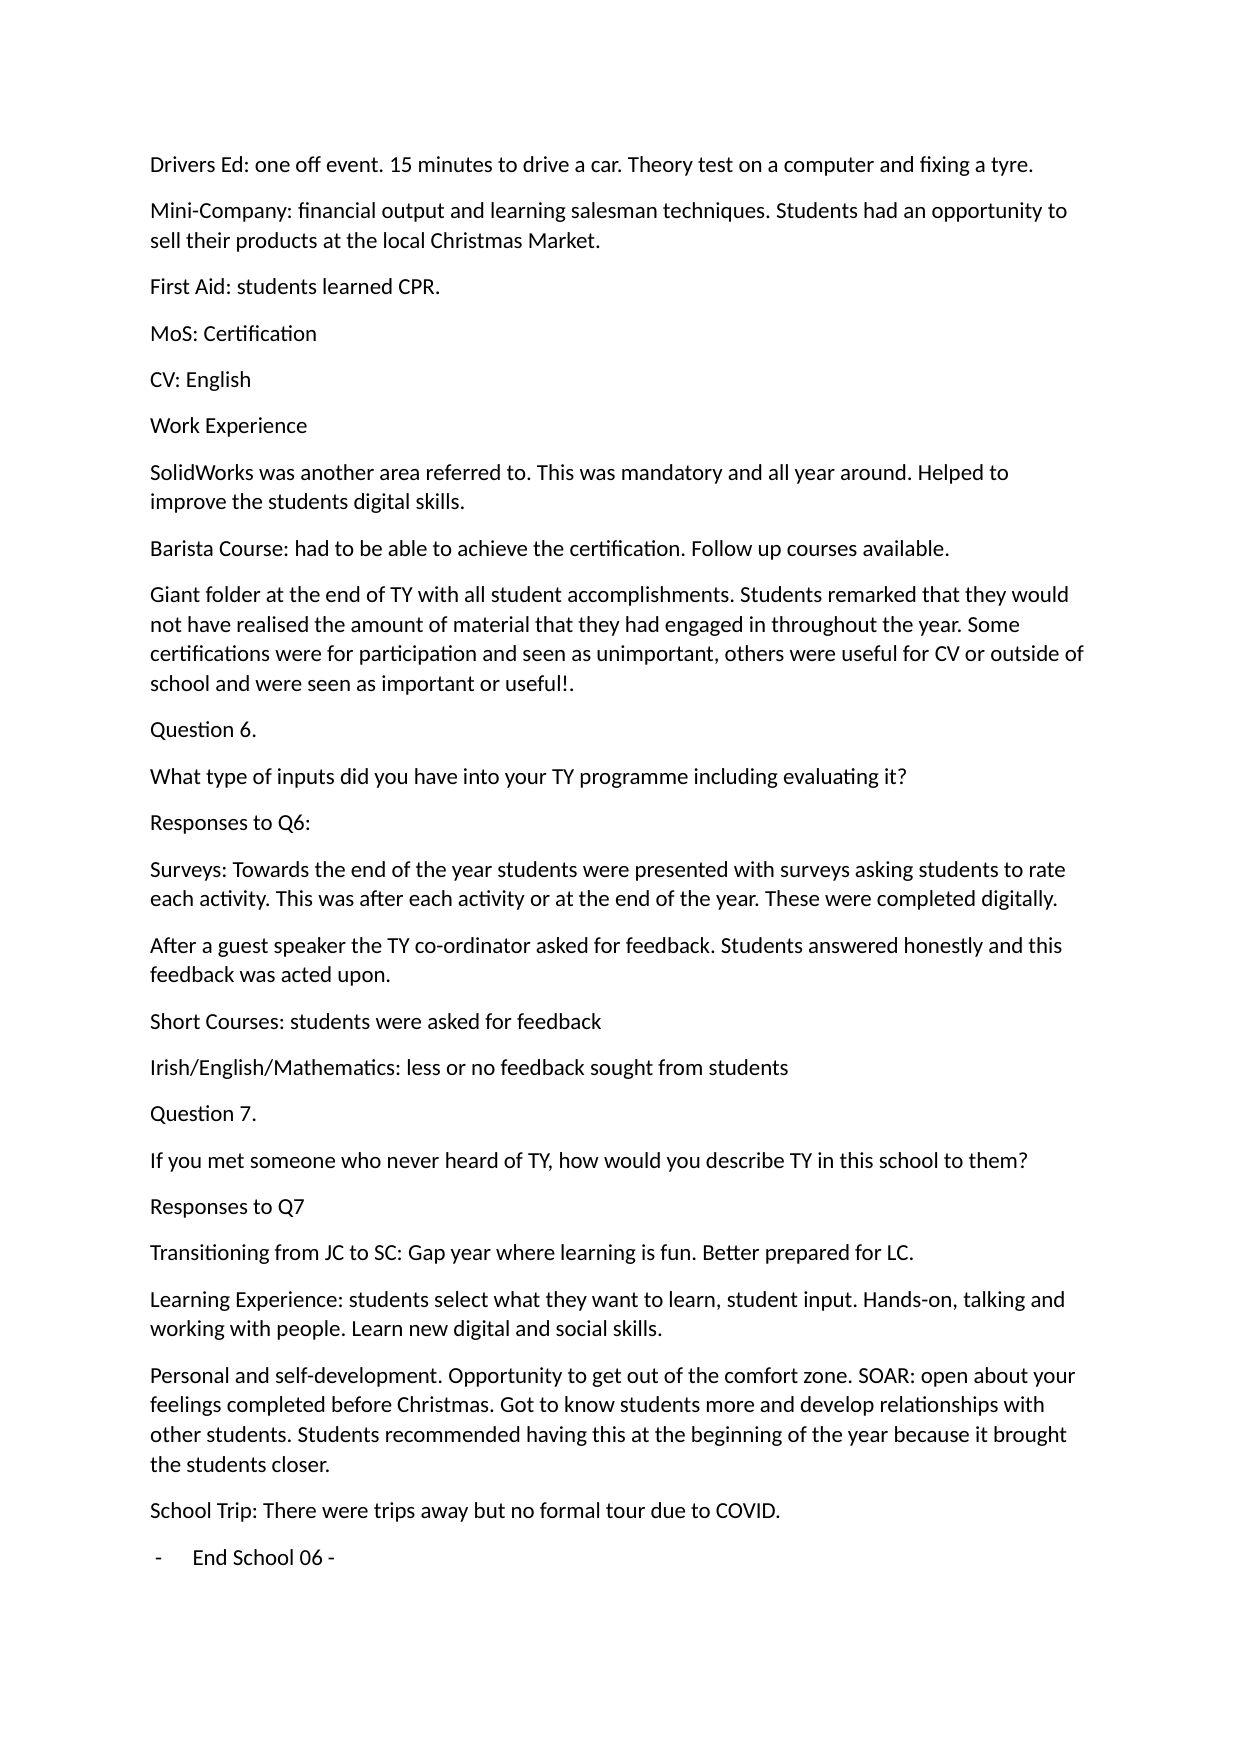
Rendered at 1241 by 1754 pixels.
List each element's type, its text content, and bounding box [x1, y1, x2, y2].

text Irish/English/Mathematics: less or no feedback sought from students [150, 1053, 1090, 1081]
text Drivers Ed: one off event. 15 minutes to drive a car. Theory test on a computer and fixing a tyre. [150, 150, 1090, 178]
text If you met someone who never heard of TY, how would you describe TY in this school to them? [150, 1146, 1090, 1174]
text CV: English [150, 365, 1090, 393]
text Mini-Company: financial output and learning salesman techniques. Students had an opportunity to sell their products at the local Christmas Market. [150, 196, 1090, 254]
text First Aid: students learned CPR. [150, 272, 1090, 300]
text Barista Course: had to be able to achieve the certification. Follow up courses available. [150, 534, 1090, 562]
text Work Experience [150, 411, 1090, 439]
text Responses to Q6: [150, 808, 1090, 836]
text Transitioning from JC to SC: Gap year where learning is fun. Better prepared for LC. [150, 1238, 1090, 1267]
text Learning Experience: students select what they want to learn, student input. Hands-on, talking and working with people. Learn new digital and social skills. [150, 1285, 1090, 1343]
text School Trip: There were trips away but no formal tour due to COVID. [150, 1496, 1090, 1524]
text Personal and self-development. Opportunity to get out of the comfort zone. SOAR: open about your feelings completed before Christmas. Got to know students more and develop relationships with other students. Students recommended having this at the beginning of the year because it brought the students closer. [150, 1361, 1090, 1478]
text Responses to Q7 [150, 1192, 1090, 1220]
text MoS: Certification [150, 319, 1090, 347]
list End School 06 - [155, 1543, 1090, 1571]
text Surveys: Towards the end of the year students were presented with surveys asking students to rate each activity. This was after each activity or at the end of the year. These were completed digitally. [150, 855, 1090, 912]
text SolidWorks was another area referred to. This was mandatory and all year around. Helped to improve the students digital skills. [150, 458, 1090, 516]
text Short Courses: students were asked for feedback [150, 1007, 1090, 1035]
text Question 6. [150, 716, 1090, 744]
text After a guest speaker the TY co-ordinator asked for feedback. Students answered honestly and this feedback was acted upon. [150, 931, 1090, 988]
text Giant folder at the end of TY with all student accomplishments. Students remarked that they would not have realised the amount of material that they had engaged in throughout the year. Some certifications were for participation and seen as unimportant, others were useful for CV or outside of school and were seen as important or useful!. [150, 580, 1090, 697]
text What type of inputs did you have into your TY programme including evaluating it? [150, 762, 1090, 790]
text Question 7. [150, 1099, 1090, 1127]
